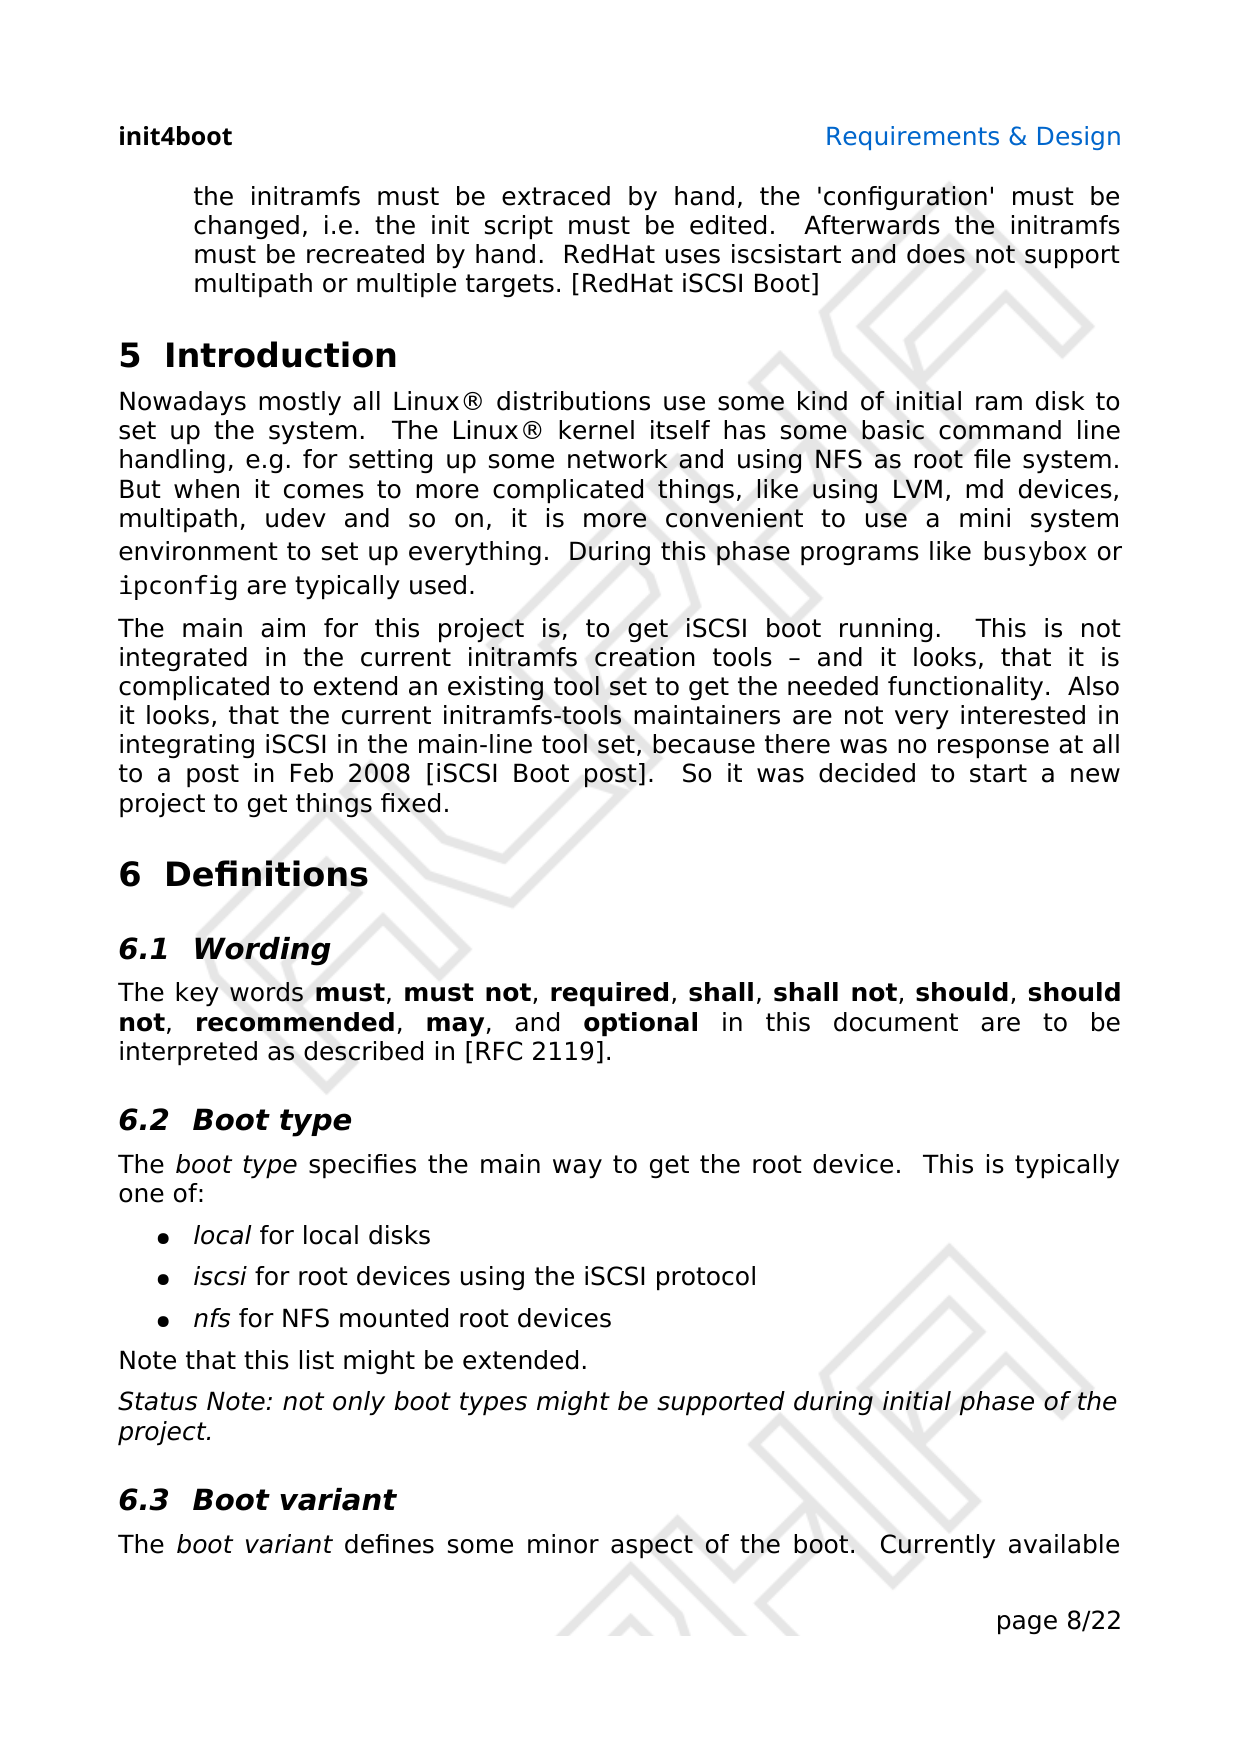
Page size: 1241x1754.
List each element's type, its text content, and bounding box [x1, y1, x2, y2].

text The key words must, must not, required, shall, shall not, should, should not, recommended, may, and optional in this document are to be interpreted as described in [RFC 2119]. [118, 978, 1122, 1066]
picture [118, 1517, 1122, 1530]
picture [118, 601, 1122, 614]
picture [118, 1559, 1122, 1636]
list nfs for NFS mounted root devices [156, 1304, 1122, 1333]
picture [118, 117, 1122, 336]
text The boot variant defines some minor aspect of the boot. Currently available [118, 1530, 1122, 1559]
subtitle Wording [118, 932, 1122, 966]
text The main aim for this project is, to get iSCSI boot running. This is not integrated in the current initramfs creation tools – and it looks, that it is complicated to extend an existing tool set to get the needed functionality. Also it looks, that the current initramfs-tools maintainers are not very interested in integrating iSCSI in the main-line tool set, because there was no response at all to a post in Feb 2008 [iSCSI Boot post]. So it was decided to start a new project to get things fixed. [118, 614, 1122, 818]
text Note that this list might be extended. [118, 1346, 1122, 1375]
picture [118, 1066, 1122, 1103]
picture [118, 375, 1122, 387]
picture [118, 818, 1122, 856]
subtitle Definitions [118, 856, 1122, 894]
text Nowadays mostly all Linux® distributions use some kind of initial ram disk to set up the system. The Linux® kernel itself has some basic command line handling, e.g. for setting up some network and using NFS as root file system. But when it comes to more complicated things, like using LVM, md devices, multipath, udev and so on, it is more convenient to use a mini system environment to set up everything. During this phase programs like busybox or ipconfig are typically used. [118, 387, 1122, 601]
text Status Note: not only boot types might be supported during initial phase of the project. [118, 1387, 1122, 1446]
list iscsi for root devices using the iSCSI protocol [156, 1262, 1122, 1292]
picture [118, 1208, 1122, 1346]
list local for local disks [156, 1221, 1122, 1250]
picture [118, 1375, 1122, 1387]
picture [118, 966, 1122, 978]
picture [118, 894, 1122, 932]
subtitle Boot type [118, 1103, 1122, 1137]
subtitle Introduction [118, 336, 1122, 375]
list the initramfs must be extraced by hand, the 'configuration' must be changed, i.e. the init script must be edited. Afterwards the initramfs must be recreated by hand. RedHat uses iscsistart and does not support multipath or multiple targets. [RedHat iSCSI Boot] [156, 182, 1122, 298]
subtitle Boot variant [118, 1483, 1122, 1517]
picture [118, 1446, 1122, 1483]
text The boot type specifies the main way to get the root device. This is typically one of: [118, 1150, 1122, 1208]
picture [118, 1137, 1122, 1150]
